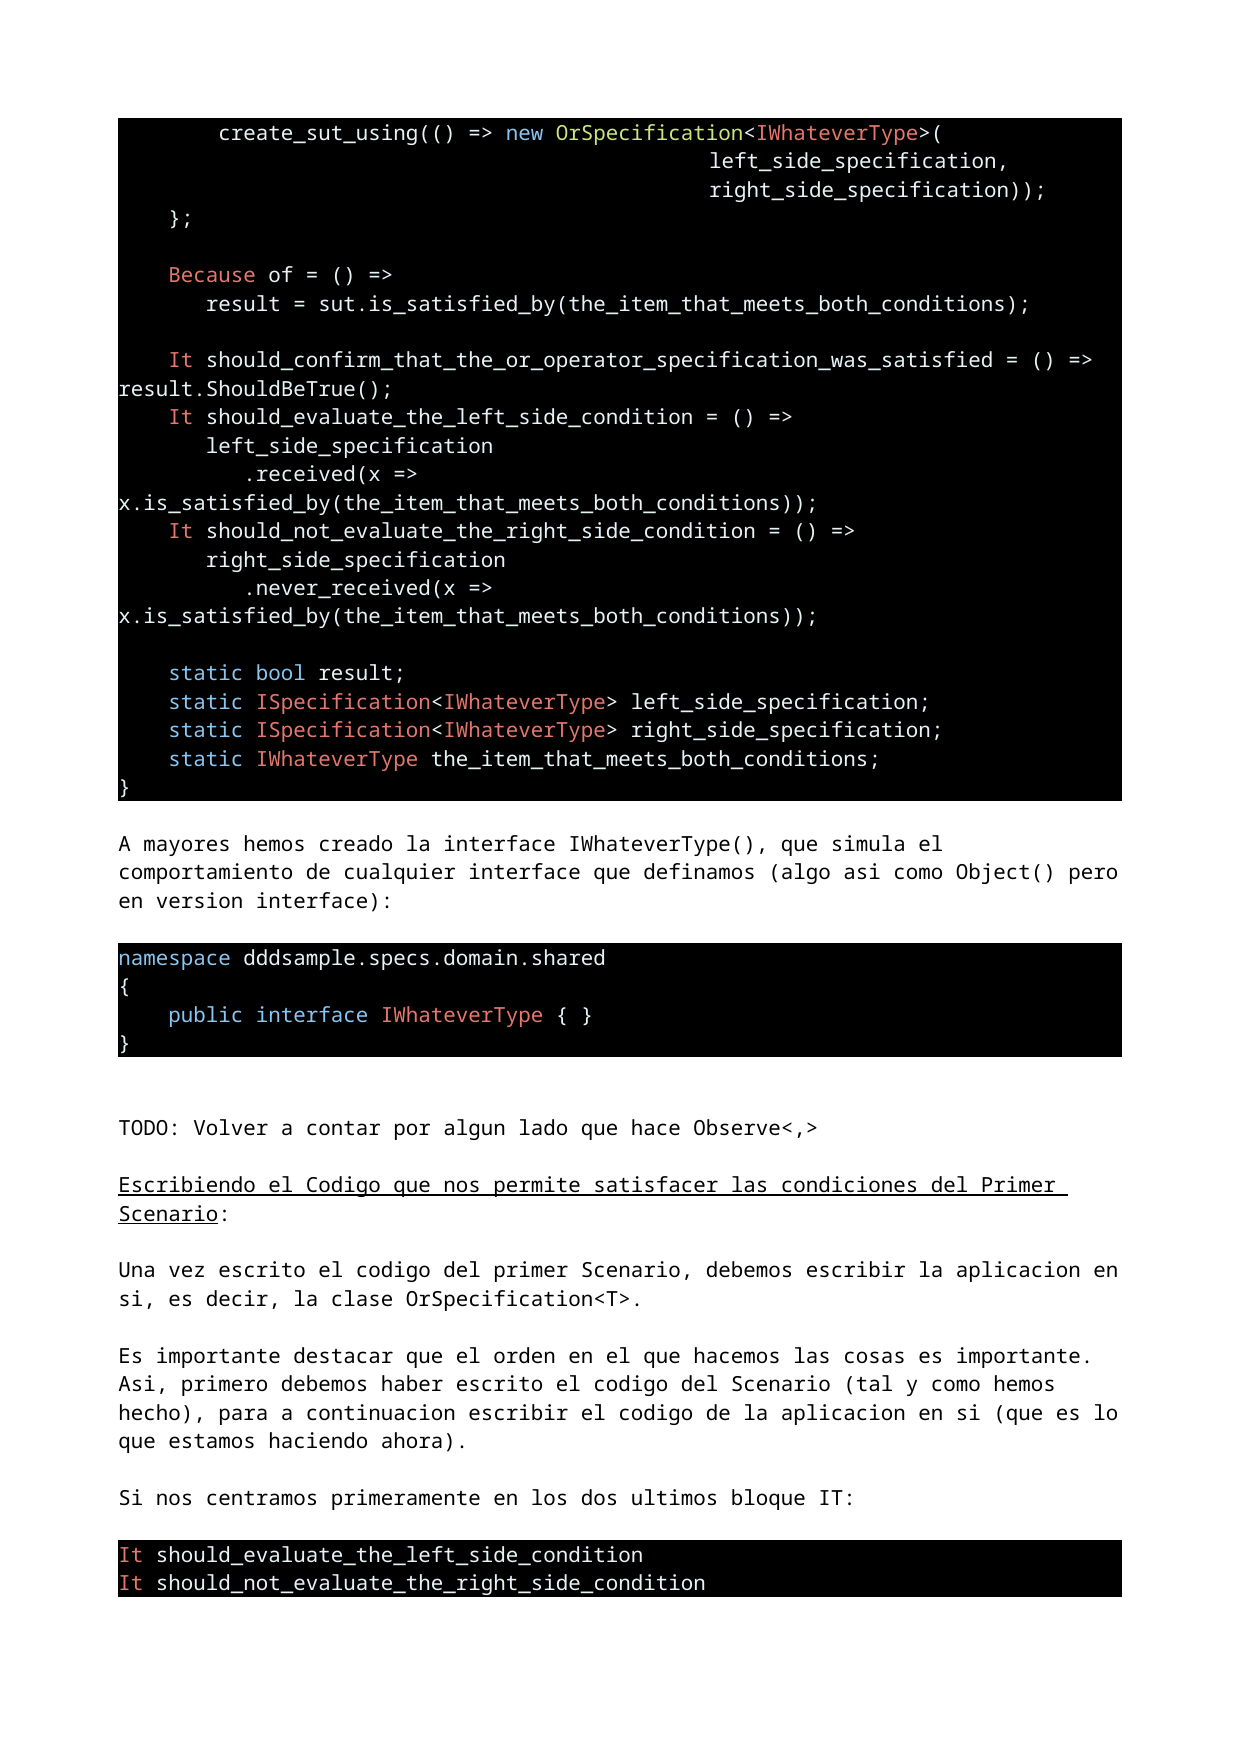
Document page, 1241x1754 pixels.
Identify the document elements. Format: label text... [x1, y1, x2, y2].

text } [118, 772, 1122, 801]
text It should_not_evaluate_the_right_side_condition = () => [118, 516, 1122, 545]
text static IWhateverType the_item_that_meets_both_conditions; [118, 744, 1122, 772]
text Escribiendo el Codigo que nos permite satisfacer las condiciones del Primer Scenario: [118, 1170, 1122, 1227]
text A mayores hemos creado la interface IWhateverType(), que simula el comportamiento de cualquier interface que definamos (algo asi como Object() pero en version interface): [118, 829, 1122, 914]
text Es importante destacar que el orden en el que hacemos las cosas es importante. Asi, primero debemos haber escrito el codigo del Scenario (tal y como hemos hecho), para a continuacion escribir el codigo de la aplicacion en si (que es lo que estamos haciendo ahora). [118, 1341, 1122, 1455]
text It should_evaluate_the_left_side_condition [118, 1540, 1122, 1568]
text namespace dddsample.specs.domain.shared [118, 943, 1122, 971]
text create_sut_using(() => new OrSpecification<IWhateverType>( [118, 118, 1122, 147]
text result = sut.is_satisfied_by(the_item_that_meets_both_conditions); [118, 289, 1122, 317]
text static bool result; [118, 658, 1122, 687]
text .received(x => x.is_satisfied_by(the_item_that_meets_both_conditions)); [118, 459, 1122, 516]
text } [118, 1028, 1122, 1057]
text Because of = () => [118, 260, 1122, 289]
text public interface IWhateverType { } [118, 1000, 1122, 1028]
text Una vez escrito el codigo del primer Scenario, debemos escribir la aplicacion en si, es decir, la clase OrSpecification<T>. [118, 1256, 1122, 1312]
text }; [118, 203, 1122, 232]
text left_side_specification, [118, 147, 1122, 175]
text right_side_specification)); [118, 175, 1122, 203]
text It should_evaluate_the_left_side_condition = () => [118, 402, 1122, 431]
text It should_confirm_that_the_or_operator_specification_was_satisfied = () => result.ShouldBeTrue(); [118, 346, 1122, 402]
text static ISpecification<IWhateverType> left_side_specification; [118, 687, 1122, 715]
text static ISpecification<IWhateverType> right_side_specification; [118, 715, 1122, 744]
text right_side_specification [118, 545, 1122, 573]
text It should_not_evaluate_the_right_side_condition [118, 1568, 1122, 1597]
text left_side_specification [118, 431, 1122, 459]
text .never_received(x => x.is_satisfied_by(the_item_that_meets_both_conditions)); [118, 573, 1122, 630]
text TODO: Volver a contar por algun lado que hace Observe<,> [118, 1113, 1122, 1142]
text Si nos centramos primeramente en los dos ultimos bloque IT: [118, 1483, 1122, 1512]
text { [118, 971, 1122, 1000]
